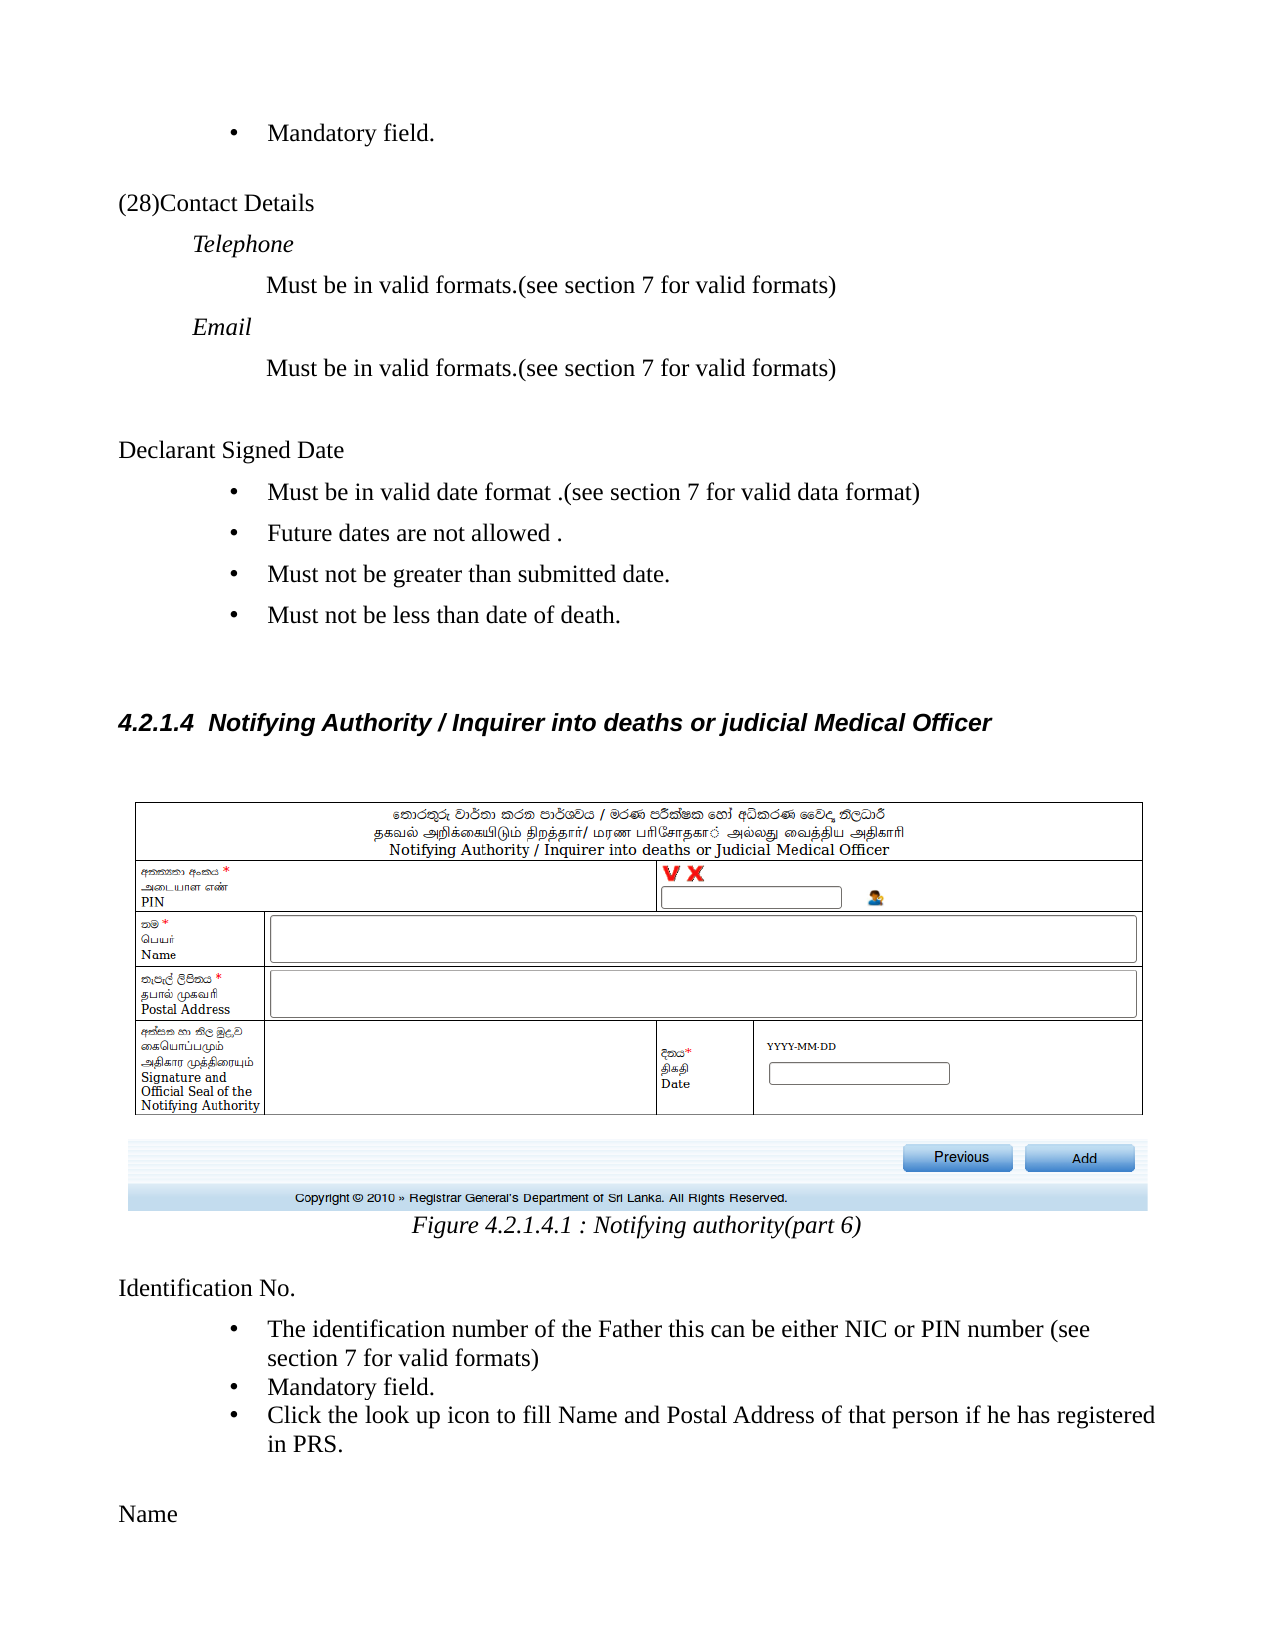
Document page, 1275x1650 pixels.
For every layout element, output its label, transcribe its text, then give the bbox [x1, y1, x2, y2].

text Must be in valid formats.(see section 7 for valid formats) [118, 353, 1157, 382]
text (28)Contact Details [118, 188, 1157, 217]
list Must be in valid date format .(see section 7 for valid data format) [229, 477, 1157, 506]
text Figure 4.2.1.4.1 : Notifying authority(part 6) [128, 1211, 1147, 1239]
text Declarant Signed Date [118, 436, 1157, 464]
text Identification No. [118, 1273, 1157, 1302]
list Must not be less than date of death. [229, 601, 1157, 629]
text Name [118, 1499, 1157, 1528]
list Must not be greater than submitted date. [229, 559, 1157, 588]
text Must be in valid formats.(see section 7 for valid formats) [118, 271, 1157, 299]
list Mandatory field. [229, 118, 1157, 147]
list Mandatory field. [229, 1372, 1157, 1400]
picture [128, 795, 1148, 1211]
text Email [118, 312, 1157, 341]
subtitle Notifying Authority / Inquirer into deaths or judicial Medical Officer [118, 708, 1157, 737]
list Click the look up icon to fill Name and Postal Address of that person if he has registered in PRS. [229, 1400, 1157, 1458]
text Telephone [118, 229, 1157, 258]
list The identification number of the Father this can be either NIC or PIN number (see section 7 for valid formats) [229, 1314, 1157, 1372]
list Future dates are not allowed . [229, 518, 1157, 547]
